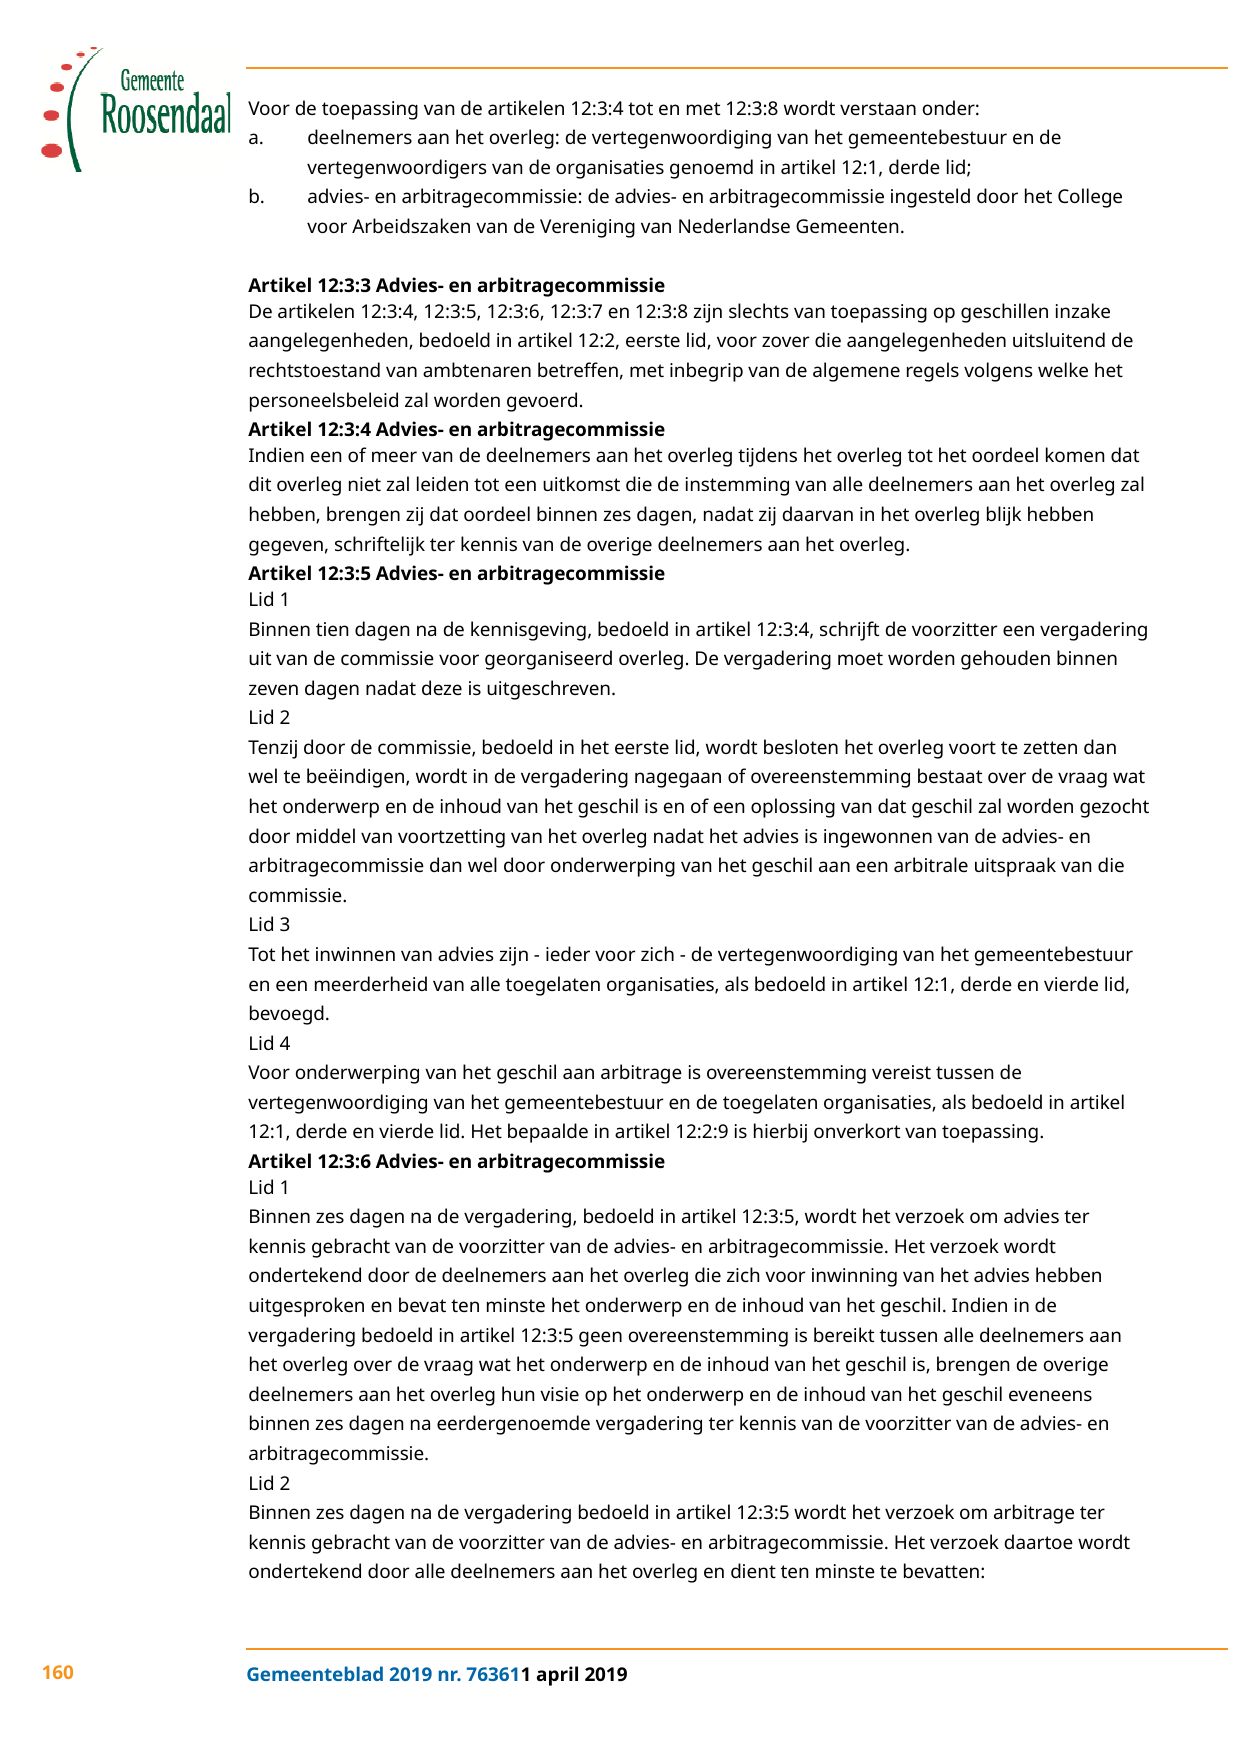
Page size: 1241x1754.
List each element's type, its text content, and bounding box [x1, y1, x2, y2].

text Lid 2 [248, 1470, 1152, 1496]
text Lid 1 [248, 586, 1152, 612]
text Lid 4 [248, 1030, 1152, 1056]
text Voor de toepassing van de artikelen 12:3:4 tot en met 12:3:8 wordt verstaan onder: [248, 95, 1152, 121]
list deelnemers aan het overleg: de vertegenwoordiging van het gemeentebestuur en de vertegenwoordigers van de organisaties genoemd in artikel 12:1, derde lid; [248, 124, 1152, 180]
text Lid 1 [248, 1174, 1152, 1200]
text Lid 2 [248, 704, 1152, 730]
text Artikel 12:3:5 Advies- en arbitragecommissie [248, 560, 1152, 586]
text Lid 3 [248, 912, 1152, 937]
text Tot het inwinnen van advies zijn - ieder voor zich - de vertegenwoordiging van het gemeentebestuur en een meerderheid van alle toegelaten organisaties, als bedoeld in artikel 12:1, derde en vierde lid, bevoegd. [248, 941, 1152, 1026]
text Binnen zes dagen na de vergadering bedoeld in artikel 12:3:5 wordt het verzoek om arbitrage ter kennis gebracht van de voorzitter van de advies- en arbitragecommissie. Het verzoek daartoe wordt ondertekend door alle deelnemers aan het overleg en dient ten minste te bevatten: [248, 1499, 1152, 1584]
text Artikel 12:3:6 Advies- en arbitragecommissie [248, 1148, 1152, 1174]
text Artikel 12:3:3 Advies- en arbitragecommissie [248, 272, 1152, 298]
picture [41, 47, 231, 172]
text Tenzij door de commissie, bedoeld in het eerste lid, wordt besloten het overleg voort te zetten dan wel te beëindigen, wordt in de vergadering nagegaan of overeenstemming bestaat over de vraag wat het onderwerp en de inhoud van het geschil is en of een oplossing van dat geschil zal worden gezocht door middel van voortzetting van het overleg nadat het advies is ingewonnen van de advies- en arbitragecommissie dan wel door onderwerping van het geschil aan een arbitrale uitspraak van die commissie. [248, 734, 1152, 908]
text De artikelen 12:3:4, 12:3:5, 12:3:6, 12:3:7 en 12:3:8 zijn slechts van toepassing op geschillen inzake aangelegenheden, bedoeld in artikel 12:2, eerste lid, voor zover die aangelegenheden uitsluitend de rechtstoestand van ambtenaren betreffen, met inbegrip van de algemene regels volgens welke het personeelsbeleid zal worden gevoerd. [248, 298, 1152, 412]
text Binnen tien dagen na de kennisgeving, bedoeld in artikel 12:3:4, schrijft de voorzitter een vergadering uit van de commissie voor georganiseerd overleg. De vergadering moet worden gehouden binnen zeven dagen nadat deze is uitgeschreven. [248, 616, 1152, 701]
text Binnen zes dagen na de vergadering, bedoeld in artikel 12:3:5, wordt het verzoek om advies ter kennis gebracht van de voorzitter van de advies- en arbitragecommissie. Het verzoek wordt ondertekend door de deelnemers aan het overleg die zich voor inwinning van het advies hebben uitgesproken en bevat ten minste het onderwerp en de inhoud van het geschil. Indien in de vergadering bedoeld in artikel 12:3:5 geen overeenstemming is bereikt tussen alle deelnemers aan het overleg over de vraag wat het onderwerp en de inhoud van het geschil is, brengen de overige deelnemers aan het overleg hun visie op het onderwerp en de inhoud van het geschil eveneens binnen zes dagen na eerdergenoemde vergadering ter kennis van de voorzitter van de advies- en arbitragecommissie. [248, 1203, 1152, 1466]
text Voor onderwerping van het geschil aan arbitrage is overeenstemming vereist tussen de vertegenwoordiging van het gemeentebestuur en de toegelaten organisaties, als bedoeld in artikel 12:1, derde en vierde lid. Het bepaalde in artikel 12:2:9 is hierbij onverkort van toepassing. [248, 1059, 1152, 1144]
list advies- en arbitragecommissie: de advies- en arbitragecommissie ingesteld door het College voor Arbeidszaken van de Vereniging van Nederlandse Gemeenten. [248, 183, 1152, 239]
text Indien een of meer van de deelnemers aan het overleg tijdens het overleg tot het oordeel komen dat dit overleg niet zal leiden tot een uitkomst die de instemming van alle deelnemers aan het overleg zal hebben, brengen zij dat oordeel binnen zes dagen, nadat zij daarvan in het overleg blijk hebben gegeven, schriftelijk ter kennis van de overige deelnemers aan het overleg. [248, 442, 1152, 557]
text Artikel 12:3:4 Advies- en arbitragecommissie [248, 416, 1152, 442]
